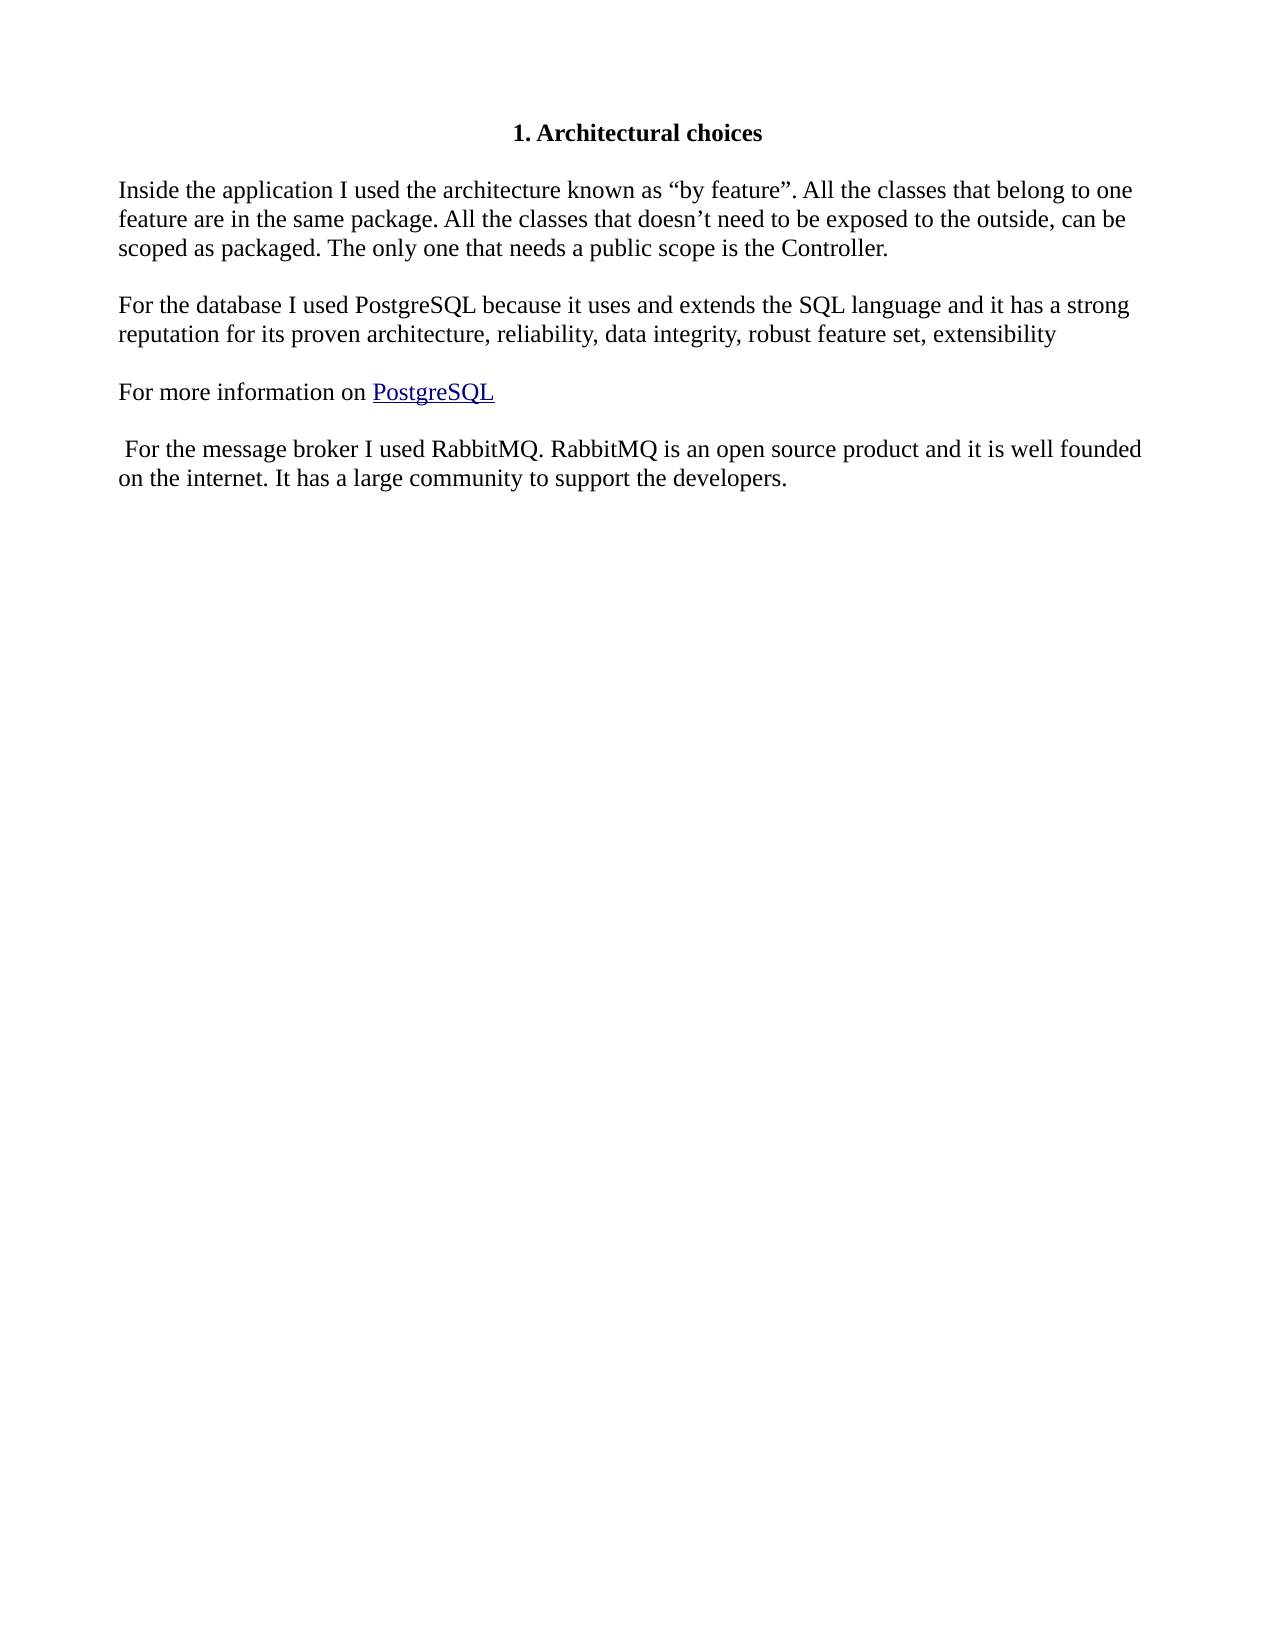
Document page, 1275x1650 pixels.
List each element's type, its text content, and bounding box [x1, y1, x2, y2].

text Inside the application I used the architecture known as “by feature”. All the classes that belong to one feature are in the same package. All the classes that doesn’t need to be exposed to the outside, can be scoped as packaged. The only one that needs a public scope is the Controller. [118, 176, 1157, 262]
text For the database I used PostgreSQL because it uses and extends the SQL language and it has a strong reputation for its proven architecture, reliability, data integrity, robust feature set, extensibility [118, 291, 1157, 348]
text For more information on PostgreSQL [118, 377, 1157, 406]
text 1. Architectural choices [118, 118, 1157, 147]
text For the message broker I used RabbitMQ. RabbitMQ is an open source product and it is well founded on the internet. It has a large community to support the developers. [118, 434, 1157, 492]
